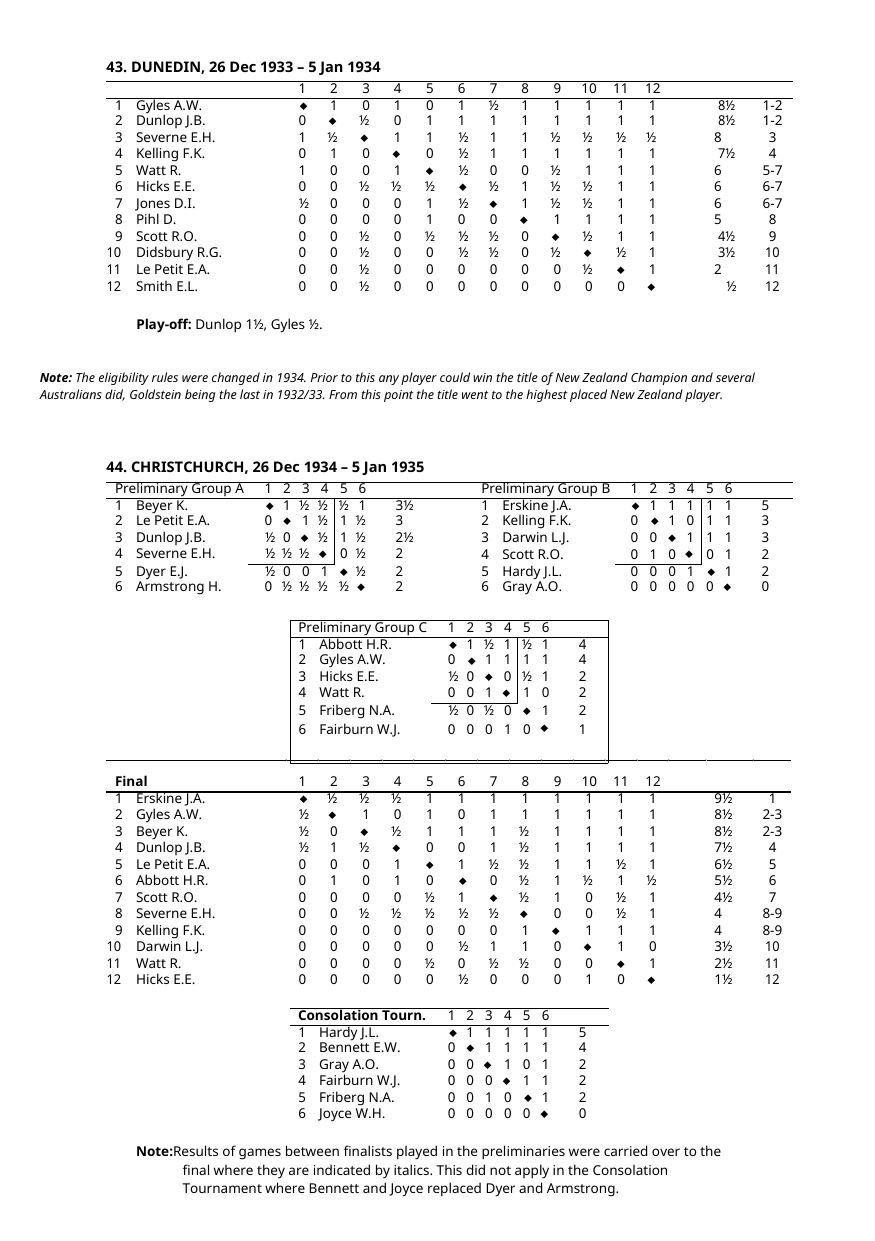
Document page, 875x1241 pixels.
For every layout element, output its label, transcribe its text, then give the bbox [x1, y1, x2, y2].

table_cell 6 [720, 483, 749, 498]
table_cell 0 [318, 957, 350, 973]
table_cell ½ [350, 114, 382, 131]
table_cell 1 [414, 213, 446, 230]
table_cell 10 [106, 246, 129, 263]
table_cell 1 [541, 99, 573, 114]
table_cell ½ [478, 858, 509, 874]
table_cell 1 [572, 858, 604, 874]
table_header 3 [479, 621, 499, 637]
table_cell 2 [749, 564, 793, 580]
table_cell 3 [106, 131, 129, 147]
table_cell 1 [446, 858, 477, 874]
table_cell ½ [353, 564, 383, 580]
table_cell Severne E.H. [129, 907, 256, 924]
table_cell 1 [663, 514, 682, 531]
table_cell 1 [637, 907, 687, 924]
table_cell 1 [638, 99, 688, 114]
table_cell 1 [318, 99, 350, 114]
table_cell Hicks E.E. [312, 670, 431, 686]
table_cell 1 [259, 131, 318, 147]
table_cell  [334, 564, 353, 580]
table_cell 1 [318, 841, 350, 858]
table_cell [750, 82, 793, 97]
table_cell 5 [749, 499, 793, 514]
table_cell 8½ [688, 114, 750, 131]
table_cell 1 [446, 99, 478, 114]
table_cell 11 [749, 957, 791, 973]
table_cell 1 [542, 841, 572, 858]
table_cell 0 [511, 230, 541, 246]
table_cell 1 [565, 720, 608, 759]
table_cell 2½ [687, 957, 748, 973]
table_cell 0 [414, 246, 446, 263]
table_cell 1 [414, 114, 446, 131]
table_header [565, 1009, 609, 1025]
table_cell ½ [446, 973, 477, 990]
table_cell 1 [335, 531, 353, 547]
table_cell 0 [499, 670, 517, 686]
table_cell 1 [509, 793, 542, 808]
table_cell 0 [256, 858, 318, 874]
table_cell Abbott H.R. [312, 638, 431, 653]
table_cell 1 [499, 653, 517, 670]
table_cell 9 [106, 230, 129, 246]
table_cell 1 [541, 213, 573, 230]
table_cell Severne E.H. [129, 131, 259, 147]
table_cell 0 [278, 531, 296, 547]
table_cell Gray A.O. [312, 1058, 436, 1074]
table_cell 1 [637, 841, 687, 858]
table_cell  [480, 1058, 498, 1074]
table_cell 0 [256, 940, 318, 957]
table_cell 1 [478, 131, 511, 147]
table_cell  [259, 99, 318, 114]
table_cell ½ [315, 580, 334, 597]
table_cell Watt R. [129, 164, 259, 180]
table_header 7 [478, 774, 509, 791]
table_cell 0 [499, 1107, 517, 1124]
table_cell 1 [499, 1041, 517, 1058]
table_cell 1 [542, 808, 572, 824]
text Play-off: Dunlop 1½, Gyles ½. [136, 315, 826, 334]
table_cell 12 [106, 279, 129, 296]
table_cell 0 [256, 907, 318, 924]
table_header [687, 774, 748, 791]
table_cell 2 [565, 1074, 609, 1091]
table_cell ½ [414, 907, 446, 924]
table_cell  [461, 1041, 480, 1058]
table_cell 1 [259, 82, 318, 97]
table_cell 3 [350, 82, 382, 97]
table_cell Fairburn W.J. [312, 720, 431, 759]
table_cell 6 [290, 1107, 312, 1124]
table_cell 1-2 [750, 114, 793, 131]
table_cell 1 [382, 874, 413, 891]
table_cell 2 [106, 514, 129, 531]
table_cell ½ [350, 246, 382, 263]
table_cell 5 [565, 1026, 609, 1041]
table_cell 1 [536, 1026, 565, 1041]
table_cell 0 [414, 940, 446, 957]
table_cell Watt R. [129, 957, 256, 973]
table_header 6 [446, 774, 477, 791]
table_cell  [518, 703, 537, 719]
table_cell ½ [518, 638, 537, 653]
table_cell ½ [248, 548, 277, 564]
text Note:Results of games between finalists played in the preliminaries were carried over to the final where they are indicated by italics. This did not apply in the Consolation Tournament where Bennett and Joyce replaced Dyer and Armstrong. [136, 1142, 733, 1197]
table_cell ½ [446, 164, 478, 180]
table_cell 0 [335, 548, 353, 564]
table_cell 0 [461, 1107, 480, 1124]
table_cell ½ [605, 907, 637, 924]
table_cell Kelling F.K. [129, 147, 259, 164]
table_cell 0 [350, 891, 382, 907]
table_cell [106, 82, 129, 97]
table_cell ½ [353, 514, 383, 531]
table_cell ½ [509, 825, 542, 841]
table_cell 0 [259, 180, 318, 197]
table_cell 6½ [687, 858, 748, 874]
table_cell 1 [446, 891, 477, 907]
table_cell 1 [638, 263, 688, 279]
table_cell 1 [605, 213, 637, 230]
table_cell 0 [350, 147, 382, 164]
table_cell Beyer K. [129, 825, 256, 841]
table_cell 0 [350, 973, 382, 990]
table_cell 0 [663, 548, 682, 564]
table_cell 9 [750, 230, 793, 246]
table_cell 1 [644, 499, 663, 514]
table_cell 0 [248, 580, 277, 597]
table_cell 1 [353, 499, 383, 514]
table_cell 1 [638, 147, 688, 164]
table_header Preliminary Group C [291, 621, 431, 637]
table_cell 0 [318, 230, 350, 246]
table_cell 4 [106, 147, 129, 164]
table_cell 1 [605, 99, 637, 114]
table_header 8 [509, 774, 542, 791]
table_cell 5-7 [750, 164, 793, 180]
table_cell ½ [541, 180, 573, 197]
table_cell 1 [574, 99, 605, 114]
table_cell 0 [644, 580, 663, 597]
table_cell 1 [637, 793, 687, 808]
table_cell 6 [106, 580, 129, 597]
table_cell ½ [315, 514, 334, 531]
table_cell  [499, 686, 517, 703]
table_cell 0 [318, 197, 350, 213]
table_cell ½ [350, 180, 382, 197]
table_cell  [511, 213, 541, 230]
table_cell 2 [565, 686, 608, 703]
table_cell 2 [749, 548, 793, 564]
table_cell 1 [382, 164, 414, 180]
table_cell ½ [296, 548, 315, 564]
table_cell 0 [615, 548, 644, 564]
table_cell ½ [509, 841, 542, 858]
table_cell 1 [382, 131, 414, 147]
table_cell 0 [565, 1107, 609, 1124]
text Note: The eligibility rules were changed in 1934. Prior to this any player could win the title of New Zealand Champion and several Australians did, Goldstein being the last in 1932/33. From this point the title went to the highest placed New Zealand player. [39, 369, 818, 403]
table_cell ½ [478, 180, 511, 197]
table_cell ½ [446, 246, 478, 263]
table_cell  [278, 514, 296, 531]
table_cell 0 [436, 1058, 461, 1074]
table_cell 1-2 [750, 99, 793, 114]
table_cell 7½ [687, 841, 748, 858]
table_cell 1 [542, 858, 572, 874]
table_cell 4 [750, 147, 793, 164]
table_cell 8½ [688, 99, 750, 114]
table_cell 1 [499, 638, 517, 653]
table_cell 0 [414, 147, 446, 164]
table_cell 0 [414, 279, 446, 296]
table_cell 0 [414, 973, 446, 990]
table_cell 0 [431, 720, 462, 759]
table_cell  [248, 499, 277, 514]
table_cell ½ [414, 230, 446, 246]
table_cell 0 [542, 957, 572, 973]
table_cell 12 [749, 973, 791, 990]
table_cell 4 [382, 82, 414, 97]
table_cell Le Petit E.A. [129, 263, 259, 279]
table_cell 0 [462, 670, 479, 686]
table_cell 1 [462, 638, 479, 653]
table_cell 10 [750, 246, 793, 263]
table_cell 1 [478, 147, 511, 164]
table_header 6 [537, 621, 564, 637]
table_cell 0 [248, 514, 277, 531]
table_cell 1 [605, 230, 637, 246]
table_cell 6 [353, 483, 383, 498]
table_cell 1 [449, 499, 496, 514]
table_cell 6-7 [750, 197, 793, 213]
table_cell Dunlop J.B. [129, 841, 256, 858]
table_header 11 [605, 774, 637, 791]
table_cell ½ [478, 99, 511, 114]
table_cell 0 [259, 230, 318, 246]
table_cell  [436, 1026, 461, 1041]
table_cell 1 [350, 808, 382, 824]
table_cell 3 [749, 514, 793, 531]
table_cell 0 [478, 213, 511, 230]
table_cell [383, 483, 449, 498]
table_cell 0 [461, 1058, 480, 1074]
table_header 44. CHRISTCHURCH, 26 Dec 1934 – 5 Jan 1935 [106, 459, 793, 482]
table_cell ½ [353, 548, 383, 564]
table_cell 5 [701, 483, 720, 498]
table_cell Dunlop J.B. [129, 531, 247, 547]
table_cell 0 [259, 147, 318, 164]
table_cell 3 [106, 531, 129, 547]
table_cell 0 [572, 891, 604, 907]
table_cell  [446, 874, 477, 891]
table_cell  [615, 499, 644, 514]
table_cell ½ [638, 131, 688, 147]
table_cell 1 [605, 114, 637, 131]
table_cell 1 [259, 164, 318, 180]
table_cell 1 [414, 197, 446, 213]
table_cell Kelling F.K. [129, 924, 256, 940]
table_cell 2 [565, 670, 608, 686]
table_cell 2 [449, 514, 496, 531]
table_cell 5 [749, 858, 791, 874]
table_cell 1 [638, 230, 688, 246]
table_cell 7 [478, 82, 511, 97]
table_cell 0 [259, 114, 318, 131]
table_cell 1 [537, 653, 564, 670]
table_cell 1 [414, 808, 446, 824]
table_cell 3 [383, 514, 449, 531]
table_cell 0 [542, 940, 572, 957]
table_cell 0 [350, 213, 382, 230]
table_header Consolation Tourn. [290, 1009, 436, 1025]
table_cell  [478, 197, 511, 213]
table_cell  [478, 891, 509, 907]
table_cell 1 [574, 164, 605, 180]
table_cell 2 [278, 483, 296, 498]
table_cell 1 [509, 940, 542, 957]
table_cell 0 [572, 957, 604, 973]
table_header 1 [436, 1009, 461, 1025]
table_cell 1 [605, 147, 637, 164]
table_cell 0 [446, 924, 477, 940]
table_cell ½ [574, 180, 605, 197]
table_cell 1 [478, 808, 509, 824]
table_header 10 [572, 774, 604, 791]
table_cell ½ [509, 891, 542, 907]
table_cell 1 [537, 638, 564, 653]
table_cell 0 [382, 957, 413, 973]
table_cell 1 [335, 514, 353, 531]
table_cell 0 [605, 279, 637, 296]
table_cell Darwin L.J. [129, 940, 256, 957]
table_cell 0 [541, 279, 573, 296]
table_cell 0 [663, 580, 682, 597]
table_cell  [499, 1074, 517, 1091]
table_cell Friberg N.A. [312, 703, 431, 719]
table_cell ½ [509, 957, 542, 973]
table_cell 6 [446, 82, 478, 97]
table_cell 4 [565, 638, 608, 653]
table_cell  [637, 973, 687, 990]
table_cell 1 [542, 891, 572, 907]
table_cell 0 [682, 514, 701, 531]
table_cell 5 [106, 858, 129, 874]
table_cell 1 [572, 924, 604, 940]
table_cell 0 [256, 891, 318, 907]
table_cell 1 [315, 565, 334, 580]
table_cell 2½ [383, 531, 449, 547]
table_cell 0 [350, 924, 382, 940]
table_cell 2 [565, 1091, 609, 1107]
table_cell 2 [291, 653, 312, 670]
table_cell 2 [106, 114, 129, 131]
table_cell 1 [605, 180, 637, 197]
table_cell 8 [511, 82, 541, 97]
table_cell  [644, 514, 663, 531]
table_cell ½ [414, 957, 446, 973]
table_cell 3 [296, 483, 315, 498]
table_cell 2 [106, 808, 129, 824]
table_cell ½ [431, 704, 462, 719]
table_cell 3½ [688, 246, 750, 263]
table_cell 3 [449, 531, 496, 547]
table_cell 0 [518, 1058, 536, 1074]
table_header 2 [318, 774, 350, 791]
table_cell 2 [383, 548, 449, 564]
table_cell ½ [605, 891, 637, 907]
table_cell 5 [106, 164, 129, 180]
table_cell 0 [542, 907, 572, 924]
table_cell 1 [637, 858, 687, 874]
table_cell 0 [318, 246, 350, 263]
table_cell 1 [542, 874, 572, 891]
table_cell Hardy J.L. [312, 1026, 436, 1041]
table_cell ½ [350, 841, 382, 858]
table_cell 1 [479, 686, 499, 703]
table_cell ½ [315, 499, 334, 514]
table_cell 3 [291, 670, 312, 686]
table_cell 2-3 [749, 808, 791, 824]
table_cell 0 [382, 924, 413, 940]
table_cell 0 [605, 973, 637, 990]
table_cell 1 [541, 114, 573, 131]
table_cell 3 [106, 825, 129, 841]
table_header [565, 621, 608, 637]
table_cell 1 [499, 720, 517, 759]
table_cell 11 [106, 957, 129, 973]
table_cell 1 [511, 131, 541, 147]
table_cell Hicks E.E. [129, 973, 256, 990]
table_cell 3 [290, 1058, 312, 1074]
table_cell ½ [446, 131, 478, 147]
table_cell 2 [688, 263, 750, 279]
table_header 2 [462, 621, 479, 637]
table_cell ½ [478, 957, 509, 973]
table_cell 0 [478, 924, 509, 940]
table_cell Armstrong H. [129, 580, 247, 597]
table_cell Le Petit E.A. [129, 858, 256, 874]
table_cell  [701, 564, 720, 580]
table_cell 0 [479, 720, 499, 759]
table_cell 0 [749, 580, 793, 597]
table_header 2 [461, 1009, 480, 1025]
table_cell Dunlop J.B. [129, 114, 259, 131]
table_cell 4 [565, 1041, 609, 1058]
table_cell 0 [318, 180, 350, 197]
table_cell 6 [106, 180, 129, 197]
table_cell 1 [572, 793, 604, 808]
table_cell 0 [702, 548, 720, 564]
table_cell 1 [637, 891, 687, 907]
table_cell 4 [290, 1074, 312, 1091]
table_cell 0 [382, 263, 414, 279]
table_header 5 [518, 621, 537, 637]
table_cell 0 [518, 1107, 536, 1124]
table_cell 1 [518, 686, 537, 703]
table_cell  [315, 548, 334, 564]
table_cell 5 [334, 483, 353, 498]
table_cell 6 [291, 720, 312, 759]
table_cell 0 [256, 924, 318, 940]
table_cell 1 [615, 483, 644, 498]
table_cell  [350, 825, 382, 841]
table_cell 5 [106, 564, 129, 580]
table_cell 1 [605, 825, 637, 841]
table_cell 1 [702, 514, 720, 531]
table_cell 3½ [383, 499, 449, 514]
table_cell Preliminary Group A [106, 483, 247, 498]
table_cell ½ [414, 180, 446, 197]
table_cell 1 [509, 924, 542, 940]
table_cell 12 [750, 279, 793, 296]
table_cell 0 [462, 686, 479, 703]
table_cell 11 [106, 263, 129, 279]
table_cell 0 [431, 653, 462, 670]
table_cell 1 [480, 1041, 498, 1058]
table_cell 0 [318, 858, 350, 874]
table_cell 2 [318, 82, 350, 97]
table_cell  [256, 793, 318, 808]
table_cell 0 [511, 246, 541, 263]
table_cell 1 [638, 213, 688, 230]
table_cell 11 [605, 82, 637, 97]
table_cell  [720, 580, 749, 597]
table_cell 0 [382, 114, 414, 131]
table_cell 10 [749, 940, 791, 957]
table_cell 1 [605, 924, 637, 940]
table_cell 4 [682, 483, 701, 498]
table_cell 1 [478, 841, 509, 858]
table_cell ½ [318, 793, 350, 808]
table_cell 1 [638, 246, 688, 263]
table_cell 1 [541, 147, 573, 164]
table_cell 0 [537, 686, 564, 703]
table_cell 0 [480, 1074, 498, 1091]
table_cell 1 [720, 514, 749, 531]
table_cell ½ [478, 246, 511, 263]
table_cell 0 [446, 263, 478, 279]
table_header 4 [382, 774, 413, 791]
table_cell Beyer K. [129, 499, 247, 514]
table_cell ½ [541, 164, 573, 180]
table_cell ½ [414, 891, 446, 907]
table_cell 0 [462, 720, 479, 759]
table_cell 1 [536, 1091, 565, 1107]
table_cell 6-7 [750, 180, 793, 197]
table_cell 0 [436, 1041, 461, 1058]
table_cell 1 [518, 1074, 536, 1091]
table_cell ½ [315, 531, 334, 547]
table_cell 1 [572, 825, 604, 841]
table_cell  [479, 670, 499, 686]
table_cell 12 [106, 973, 129, 990]
table_cell 0 [296, 565, 315, 580]
table_cell  [382, 147, 414, 164]
table_header 9 [542, 774, 572, 791]
table_cell 1 [682, 499, 701, 514]
table_cell 1 [638, 164, 688, 180]
table_cell Le Petit E.A. [129, 514, 247, 531]
table_cell Friberg N.A. [312, 1091, 436, 1107]
table_cell Scott R.O. [129, 891, 256, 907]
table_cell 1 [720, 499, 749, 514]
table_cell 0 [382, 973, 413, 990]
table_cell  [542, 924, 572, 940]
table_cell  [414, 858, 446, 874]
table_cell 5½ [687, 874, 748, 891]
table_cell 2 [383, 564, 449, 580]
table_cell 5 [688, 213, 750, 230]
table_cell Watt R. [312, 686, 431, 703]
table_header [749, 774, 791, 791]
table_cell 0 [572, 907, 604, 924]
table_cell 1 [414, 793, 446, 808]
table_cell Erskine J.A. [496, 499, 615, 514]
table_cell 0 [509, 973, 542, 990]
table_cell 8 [688, 131, 750, 147]
table_cell  [318, 808, 350, 824]
table_cell 0 [414, 874, 446, 891]
table_header 5 [518, 1009, 536, 1025]
table_cell 5 [290, 1091, 312, 1107]
table_cell ½ [688, 279, 750, 296]
table_cell  [537, 720, 564, 759]
table_cell Smith E.L. [129, 279, 259, 296]
table_cell 1 [478, 793, 509, 808]
table_cell ½ [296, 499, 315, 514]
table_cell 0 [382, 213, 414, 230]
table_cell 8½ [687, 825, 748, 841]
table_cell 0 [382, 891, 413, 907]
table_cell 1 [702, 499, 720, 514]
table_cell ½ [541, 197, 573, 213]
table_cell 4 [749, 841, 791, 858]
table_cell ½ [605, 131, 637, 147]
table_cell ½ [509, 858, 542, 874]
table_cell ½ [478, 907, 509, 924]
table_cell 1 [414, 131, 446, 147]
table_cell 0 [318, 263, 350, 279]
table_cell 8 [106, 213, 129, 230]
table_cell 8-9 [749, 924, 791, 940]
table_cell Severne E.H. [129, 548, 247, 564]
table_cell 1 [536, 1041, 565, 1058]
table_cell 8 [106, 907, 129, 924]
table_cell 0 [644, 531, 663, 547]
table_cell ½ [382, 793, 413, 808]
table_header 6 [536, 1009, 565, 1025]
table_cell  [663, 531, 682, 547]
table_cell 1 [382, 858, 413, 874]
table_cell 1 [542, 825, 572, 841]
table_cell 0 [318, 825, 350, 841]
table_cell  [296, 531, 315, 547]
table_cell 8-9 [749, 907, 791, 924]
table_cell 0 [511, 164, 541, 180]
table_cell 2 [644, 483, 663, 498]
table_cell Fairburn W.J. [312, 1074, 436, 1091]
table_cell 1 [638, 114, 688, 131]
table_cell 1 [605, 197, 637, 213]
table_cell Didsbury R.G. [129, 246, 259, 263]
table_cell 0 [350, 164, 382, 180]
table_cell 1 [318, 874, 350, 891]
table_cell  [350, 131, 382, 147]
table_cell ½ [446, 147, 478, 164]
table_cell 6 [106, 874, 129, 891]
table_cell ½ [278, 548, 296, 564]
table_cell 1 [605, 940, 637, 957]
table_cell 2 [565, 1058, 609, 1074]
table_cell 0 [644, 565, 663, 580]
table_cell 2 [383, 580, 449, 597]
table_cell 0 [382, 279, 414, 296]
table_header 43. DUNEDIN, 26 Dec 1933 – 5 Jan 1934 [106, 58, 793, 81]
table_cell 1 [511, 197, 541, 213]
table_cell 1 [574, 114, 605, 131]
table_cell ½ [446, 940, 477, 957]
table_cell 0 [461, 1091, 480, 1107]
table_cell 1 [572, 973, 604, 990]
table_header 3 [350, 774, 382, 791]
table_cell 0 [350, 858, 382, 874]
table_cell 1 [499, 1026, 517, 1041]
table_cell ½ [350, 230, 382, 246]
table_cell 0 [350, 874, 382, 891]
table_header 4 [499, 1009, 517, 1025]
table_cell ½ [574, 131, 605, 147]
table_cell 1 [574, 213, 605, 230]
table_cell 1 [511, 147, 541, 164]
table_cell 1 [518, 1041, 536, 1058]
table_cell 0 [382, 808, 413, 824]
table_cell 0 [414, 263, 446, 279]
table_cell Scott R.O. [129, 230, 259, 246]
table_header 12 [637, 774, 687, 791]
table_cell 1 [509, 808, 542, 824]
table_cell 4 [106, 841, 129, 858]
table_cell 3½ [687, 940, 748, 957]
table_cell 1 [638, 180, 688, 197]
table_cell 1 [511, 99, 541, 114]
table_cell 1 [536, 1074, 565, 1091]
table_cell ½ [256, 808, 318, 824]
table_cell 7 [106, 891, 129, 907]
table_cell 0 [478, 973, 509, 990]
table_cell 0 [615, 514, 644, 531]
table_cell 1 [663, 499, 682, 514]
table_cell 0 [663, 565, 682, 580]
table_cell 1 [637, 825, 687, 841]
table_cell 0 [478, 263, 511, 279]
table_cell 0 [480, 1107, 498, 1124]
table_cell 1 [106, 499, 129, 514]
table_cell ½ [637, 874, 687, 891]
table_cell 1 [637, 957, 687, 973]
table_cell Abbott H.R. [129, 874, 256, 891]
table_cell 0 [518, 720, 537, 759]
table_cell 3 [663, 483, 682, 498]
table_cell Gyles A.W. [129, 808, 256, 824]
table_cell 1 [720, 548, 749, 564]
table_cell 4 [565, 653, 608, 670]
table_cell 4 [449, 548, 496, 564]
table_cell 1 [478, 940, 509, 957]
table_cell ½ [509, 874, 542, 891]
table_cell 0 [256, 973, 318, 990]
table_cell 1 [511, 180, 541, 197]
table_cell 0 [478, 164, 511, 180]
table_cell 0 [318, 891, 350, 907]
table_cell [749, 483, 793, 498]
table_cell 0 [382, 230, 414, 246]
table_cell  [638, 279, 688, 296]
table_cell 1 [480, 1026, 498, 1041]
table_cell  [572, 940, 604, 957]
table_cell 2 [290, 1041, 312, 1058]
table_cell 0 [414, 924, 446, 940]
table_cell 4 [687, 907, 748, 924]
table_cell Erskine J.A. [129, 793, 256, 808]
table_cell 0 [446, 841, 477, 858]
table_cell Hicks E.E. [129, 180, 259, 197]
table_cell 1 [572, 841, 604, 858]
table_cell 0 [446, 808, 477, 824]
table_cell 0 [461, 1074, 480, 1091]
table_header Final [106, 774, 256, 791]
table_header 3 [480, 1009, 498, 1025]
table_cell 1 [382, 99, 414, 114]
table_cell 1 [605, 808, 637, 824]
table_cell 0 [259, 263, 318, 279]
table_cell ½ [335, 499, 353, 514]
table_cell Bennett E.W. [312, 1041, 436, 1058]
table_cell 1 [702, 531, 720, 547]
table_cell 1 [605, 874, 637, 891]
table_cell 0 [278, 565, 296, 580]
table_cell 0 [256, 874, 318, 891]
table_cell 11 [750, 263, 793, 279]
table_cell ½ [334, 580, 353, 597]
table_cell 0 [259, 213, 318, 230]
table_cell Darwin L.J. [496, 531, 615, 547]
table_cell Jones D.I. [129, 197, 259, 213]
table_cell 1 [536, 1058, 565, 1074]
table_cell 10 [106, 940, 129, 957]
table_cell 0 [318, 940, 350, 957]
table_cell 1 [478, 825, 509, 841]
table_cell 1 [682, 531, 701, 547]
table_cell 9 [541, 82, 573, 97]
table_cell 7½ [688, 147, 750, 164]
table_cell 0 [259, 246, 318, 263]
table_cell 1 [511, 114, 541, 131]
table_cell 1 [499, 1058, 517, 1074]
table_cell ½ [574, 197, 605, 213]
table_cell  [446, 180, 478, 197]
table_cell 3 [749, 531, 793, 547]
table_cell 1 [291, 638, 312, 653]
table_cell 8½ [687, 808, 748, 824]
table_cell 0 [382, 940, 413, 957]
table_cell 1 [537, 703, 564, 719]
table_cell 1 [518, 1026, 536, 1041]
table_cell 9½ [687, 793, 748, 808]
table_cell 9 [106, 924, 129, 940]
table_cell 1 [572, 808, 604, 824]
table_cell 0 [478, 279, 511, 296]
table_cell 0 [446, 957, 477, 973]
table_cell 1 [637, 808, 687, 824]
table_cell  [318, 114, 350, 131]
table_cell 1 [446, 825, 477, 841]
table_cell ½ [382, 180, 414, 197]
table_cell 0 [436, 1091, 461, 1107]
table_cell 6 [688, 197, 750, 213]
table_cell 4 [687, 924, 748, 940]
table_cell 1 [290, 1026, 312, 1041]
table_cell 1 [278, 499, 296, 514]
table_cell 0 [499, 704, 517, 719]
table_cell 0 [541, 263, 573, 279]
table_cell 0 [499, 1091, 517, 1107]
table_cell  [509, 907, 542, 924]
table_cell 6 [449, 580, 496, 597]
table_cell Gyles A.W. [312, 653, 431, 670]
table_cell ½ [478, 230, 511, 246]
table_cell 0 [511, 263, 541, 279]
table_cell 0 [259, 279, 318, 296]
table_cell 0 [615, 580, 644, 597]
table_cell 0 [542, 973, 572, 990]
table_cell ½ [256, 841, 318, 858]
table_cell 1 [720, 531, 749, 547]
table_cell 4½ [688, 230, 750, 246]
table_cell 1 [106, 99, 129, 114]
table_cell 1 [106, 793, 129, 808]
table_cell 1 [446, 114, 478, 131]
table_cell 0 [382, 246, 414, 263]
table_cell 0 [350, 99, 382, 114]
table_cell ½ [350, 907, 382, 924]
table_cell 8 [750, 213, 793, 230]
table_cell ½ [350, 279, 382, 296]
table_cell 0 [511, 279, 541, 296]
table_cell 0 [436, 1107, 461, 1124]
table_cell ½ [574, 263, 605, 279]
table_cell 1 [542, 793, 572, 808]
table_cell  [541, 230, 573, 246]
table_cell 4 [291, 686, 312, 703]
table_cell 2-3 [749, 825, 791, 841]
table_cell Joyce W.H. [312, 1107, 436, 1124]
table_cell 1 [638, 197, 688, 213]
table_cell ½ [518, 670, 537, 686]
table_cell  [574, 246, 605, 263]
table_cell 6 [688, 164, 750, 180]
table_cell 1 [479, 653, 499, 670]
table_cell ½ [574, 230, 605, 246]
table_cell 0 [318, 279, 350, 296]
table_cell ½ [248, 565, 277, 580]
table_cell ½ [479, 638, 499, 653]
table_cell 12 [638, 82, 688, 97]
table_cell 10 [574, 82, 605, 97]
table_cell ½ [296, 580, 315, 597]
table_cell Scott R.O. [496, 548, 615, 564]
table_cell ½ [446, 907, 477, 924]
table_cell [688, 82, 750, 97]
table_cell 1 [720, 564, 749, 580]
table_cell 0 [701, 580, 720, 597]
table_cell ½ [446, 197, 478, 213]
table_cell  [518, 1091, 536, 1107]
table_cell 0 [431, 686, 462, 703]
table_cell ½ [431, 670, 462, 686]
table_cell  [536, 1107, 565, 1124]
table_cell Kelling F.K. [496, 514, 615, 531]
table_cell  [682, 548, 701, 564]
table_cell 1 [605, 793, 637, 808]
table_cell  [462, 653, 479, 670]
table_cell 6 [688, 180, 750, 197]
table_cell 0 [436, 1074, 461, 1091]
table_cell ½ [446, 230, 478, 246]
table_cell Gyles A.W. [129, 99, 259, 114]
table_cell ½ [479, 704, 499, 719]
table_cell 1 [248, 483, 277, 498]
table_cell 5 [291, 703, 312, 719]
table_header 1 [256, 774, 318, 791]
table_cell 1 [749, 793, 791, 808]
table_cell 1 [682, 565, 701, 580]
table_cell 4½ [687, 891, 748, 907]
table_cell ½ [353, 531, 383, 547]
table_cell ½ [318, 131, 350, 147]
table_cell 2 [565, 703, 608, 719]
table_cell Dyer E.J. [129, 564, 247, 580]
table_cell 1 [478, 114, 511, 131]
table_cell 1 [537, 670, 564, 686]
table_cell [129, 82, 259, 97]
table_cell 1 [605, 841, 637, 858]
table_cell 1 [637, 924, 687, 940]
table_cell 1 [605, 164, 637, 180]
table_cell 0 [350, 940, 382, 957]
table_cell 1 [644, 548, 663, 564]
table_cell 0 [478, 874, 509, 891]
table_cell Pihl D. [129, 213, 259, 230]
table_cell Preliminary Group B [449, 483, 615, 498]
table_cell 1 [296, 514, 315, 531]
table_cell Hardy J.L. [496, 564, 615, 580]
table_cell 0 [446, 213, 478, 230]
table_cell Gray A.O. [496, 580, 615, 597]
table_header 5 [414, 774, 446, 791]
table_cell 0 [318, 924, 350, 940]
table_cell 5 [449, 564, 496, 580]
table_cell 1½ [687, 973, 748, 990]
table_cell 1 [318, 147, 350, 164]
table_cell 0 [682, 580, 701, 597]
table_cell ½ [256, 825, 318, 841]
table_cell 1 [574, 147, 605, 164]
table_cell ½ [605, 246, 637, 263]
table_cell 7 [749, 891, 791, 907]
table_cell 0 [256, 957, 318, 973]
table_cell 0 [414, 99, 446, 114]
table_cell 0 [446, 279, 478, 296]
table_cell ½ [350, 263, 382, 279]
table_cell 0 [350, 197, 382, 213]
table_cell 0 [318, 164, 350, 180]
table_header 1 [431, 621, 462, 637]
table_cell ½ [572, 874, 604, 891]
table_cell 6 [749, 874, 791, 891]
table_cell ½ [605, 858, 637, 874]
table_cell 0 [462, 704, 479, 719]
table_cell  [382, 841, 413, 858]
table_cell ½ [278, 580, 296, 597]
table_cell 0 [318, 213, 350, 230]
table_cell  [414, 164, 446, 180]
table_cell 1 [480, 1091, 498, 1107]
table_cell 0 [318, 973, 350, 990]
table_cell 0 [637, 940, 687, 957]
table_cell 1 [518, 653, 537, 670]
table_cell ½ [382, 907, 413, 924]
table_cell ½ [350, 793, 382, 808]
table_cell  [605, 263, 637, 279]
table_cell 0 [615, 565, 644, 580]
table_cell  [605, 957, 637, 973]
table_cell ½ [382, 825, 413, 841]
table_cell 4 [315, 483, 334, 498]
table_header 4 [499, 621, 517, 637]
table_cell 0 [382, 197, 414, 213]
table_cell  [353, 580, 383, 597]
table_cell 3 [750, 131, 793, 147]
table_cell ½ [541, 246, 573, 263]
table_cell 4 [106, 548, 129, 564]
table_cell 5 [414, 82, 446, 97]
table_cell 0 [615, 531, 644, 547]
table_cell 1 [461, 1026, 480, 1041]
table_cell  [431, 638, 462, 653]
table_cell 0 [350, 957, 382, 973]
table_cell 0 [318, 907, 350, 924]
table_cell 7 [106, 197, 129, 213]
table_cell 0 [574, 279, 605, 296]
table_cell 1 [414, 825, 446, 841]
table_cell 1 [446, 793, 477, 808]
table_cell 0 [414, 841, 446, 858]
table_cell ½ [541, 131, 573, 147]
table_cell ½ [259, 197, 318, 213]
table_cell ½ [248, 531, 277, 547]
